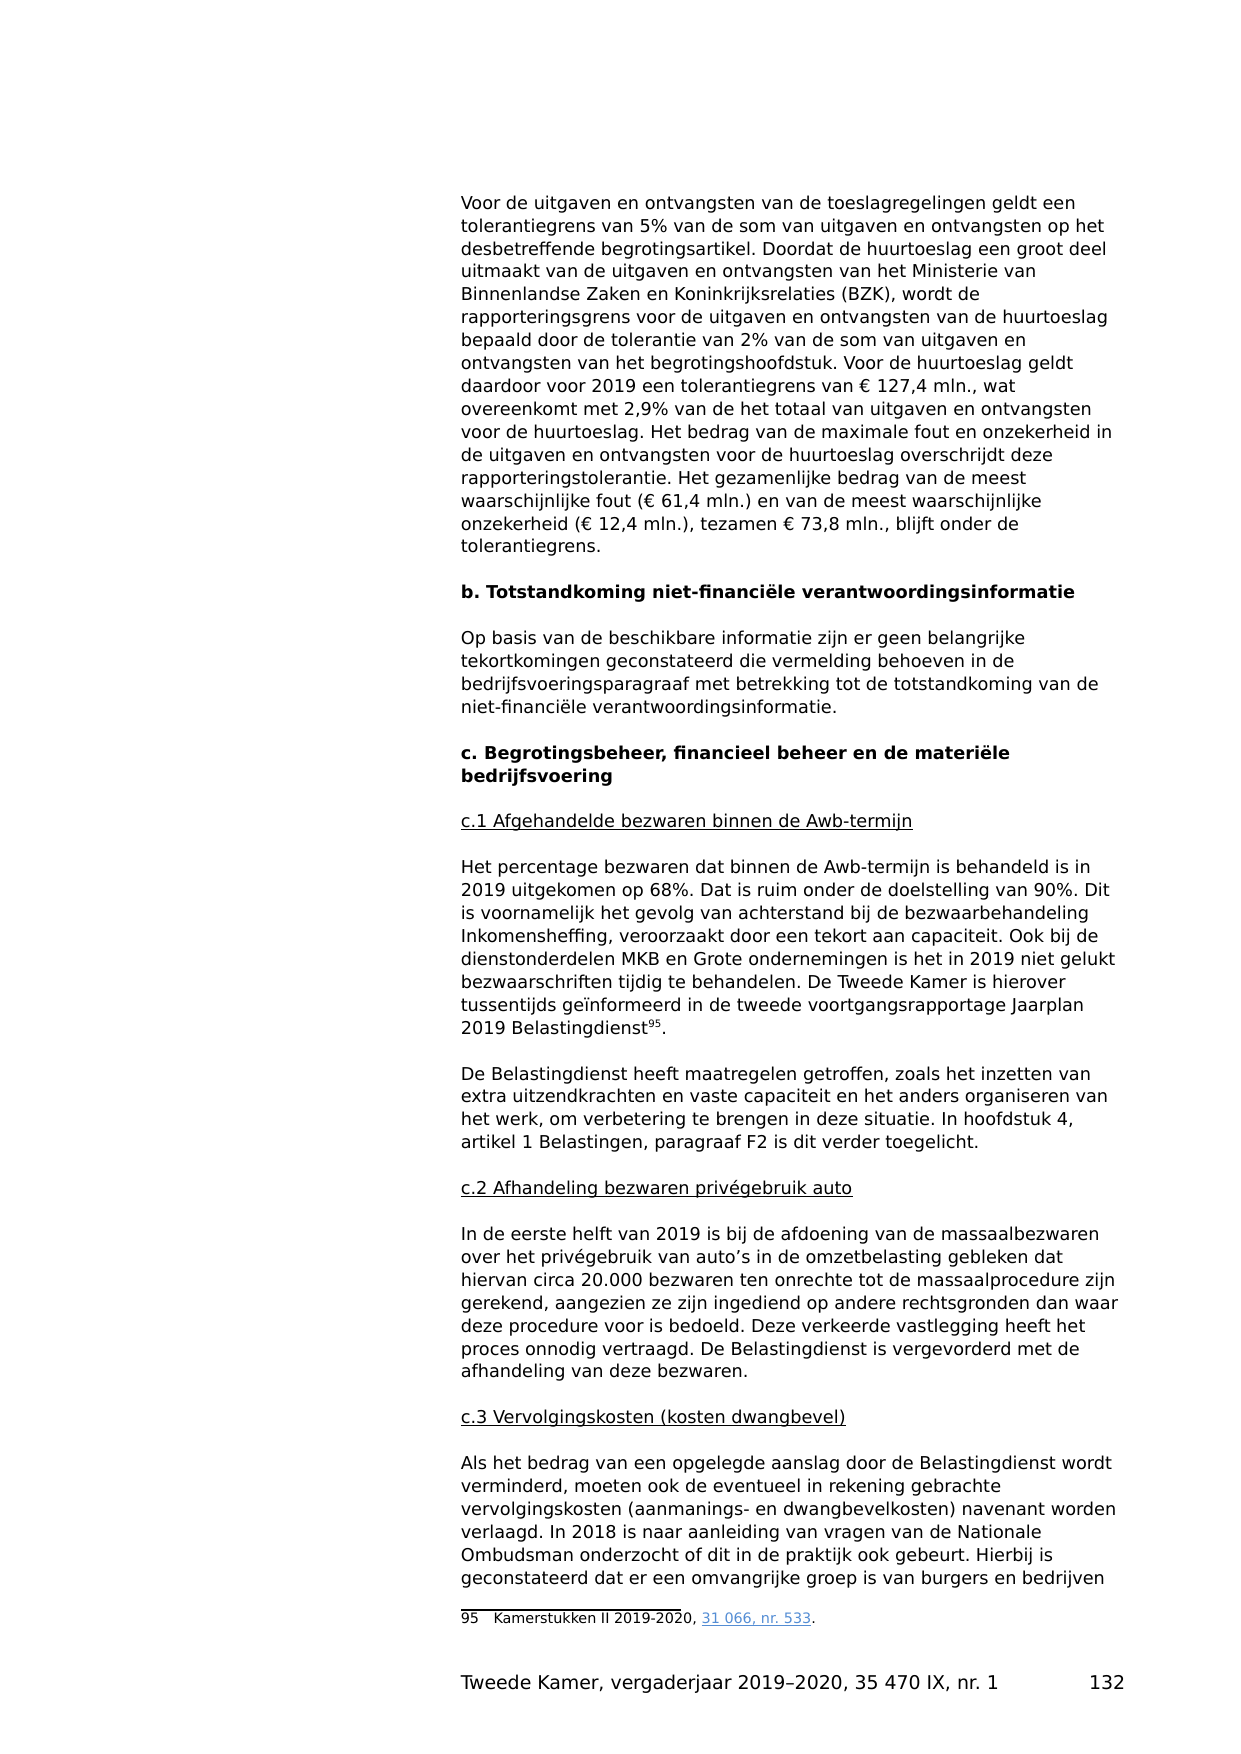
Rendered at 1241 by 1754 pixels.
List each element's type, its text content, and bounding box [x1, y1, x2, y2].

text De Belastingdienst heeft maatregelen getroffen, zoals het inzetten van extra uitzendkrachten en vaste capaciteit en het anders organiseren van het werk, om verbetering te brengen in deze situatie. In hoofdstuk 4, artikel 1 Belastingen, paragraaf F2 is dit verder toegelicht. [461, 1062, 1125, 1153]
text c.3 Vervolgingskosten (kosten dwangbevel) [461, 1405, 1125, 1428]
text Het percentage bezwaren dat binnen de Awb-termijn is behandeld is in 2019 uitgekomen op 68%. Dat is ruim onder de doelstelling van 90%. Dit is voornamelijk het gevolg van achterstand bij de bezwaarbehandeling Inkomensheffing, veroorzaakt door een tekort aan capaciteit. Ook bij de dienstonderdelen MKB en Grote ondernemingen is het in 2019 niet gelukt bezwaarschriften tijdig te behandelen. De Tweede Kamer is hierover tussentijds geïnformeerd in de tweede voortgangsrapportage Jaarplan 2019 Belastingdienst. [461, 855, 1125, 1039]
text Voor de uitgaven en ontvangsten van de toeslagregelingen geldt een tolerantiegrens van 5% van de som van uitgaven en ontvangsten op het desbetreffende begrotingsartikel. Doordat de huurtoeslag een groot deel uitmaakt van de uitgaven en ontvangsten van het Ministerie van Binnenlandse Zaken en Koninkrijksrelaties (BZK), wordt de rapporteringsgrens voor de uitgaven en ontvangsten van de huurtoeslag bepaald door de tolerantie van 2% van de som van uitgaven en ontvangsten van het begrotingshoofdstuk. Voor de huurtoeslag geldt daardoor voor 2019 een tolerantiegrens van € 127,4 mln., wat overeenkomt met 2,9% van de het totaal van uitgaven en ontvangsten voor de huurtoeslag. Het bedrag van de maximale fout en onzekerheid in de uitgaven en ontvangsten voor de huurtoeslag overschrijdt deze rapporteringstolerantie. Het gezamenlijke bedrag van de meest waarschijnlijke fout (€ 61,4 mln.) en van de meest waarschijnlijke onzekerheid (€ 12,4 mln.), tezamen € 73,8 mln., blijft onder de tolerantiegrens. [461, 191, 1125, 557]
text c.2 Afhandeling bezwaren privégebruik auto [461, 1176, 1125, 1199]
text __Kamerstukken II 2019-2020, 31 066, nr. 533. [461, 1610, 1125, 1627]
text Op basis van de beschikbare informatie zijn er geen belangrijke tekortkomingen geconstateerd die vermelding behoeven in de bedrijfsvoeringsparagraaf met betrekking tot de totstandkoming van de niet-financiële verantwoordingsinformatie. [461, 626, 1125, 718]
text In de eerste helft van 2019 is bij de afdoening van de massaalbezwaren over het privégebruik van auto’s in de omzetbelasting gebleken dat hiervan circa 20.000 bezwaren ten onrechte tot de massaalprocedure zijn gerekend, aangezien ze zijn ingediend op andere rechtsgronden dan waar deze procedure voor is bedoeld. Deze verkeerde vastlegging heeft het proces onnodig vertraagd. De Belastingdienst is vergevorderd met de afhandeling van deze bezwaren. [461, 1222, 1125, 1382]
text c. Begrotingsbeheer, financieel beheer en de materiële bedrijfsvoering [461, 741, 1125, 787]
text b. Totstandkoming niet-financiële verantwoordingsinformatie [461, 580, 1125, 603]
text Als het bedrag van een opgelegde aanslag door de Belastingdienst wordt verminderd, moeten ook de eventueel in rekening gebrachte vervolgingskosten (aanmanings- en dwangbevelkosten) navenant worden verlaagd. In 2018 is naar aanleiding van vragen van de Nationale Ombudsman onderzocht of dit in de praktijk ook gebeurt. Hierbij is geconstateerd dat er een omvangrijke groep is van burgers en bedrijven [461, 1451, 1125, 1589]
text c.1 Afgehandelde bezwaren binnen de Awb-termijn [461, 809, 1125, 832]
